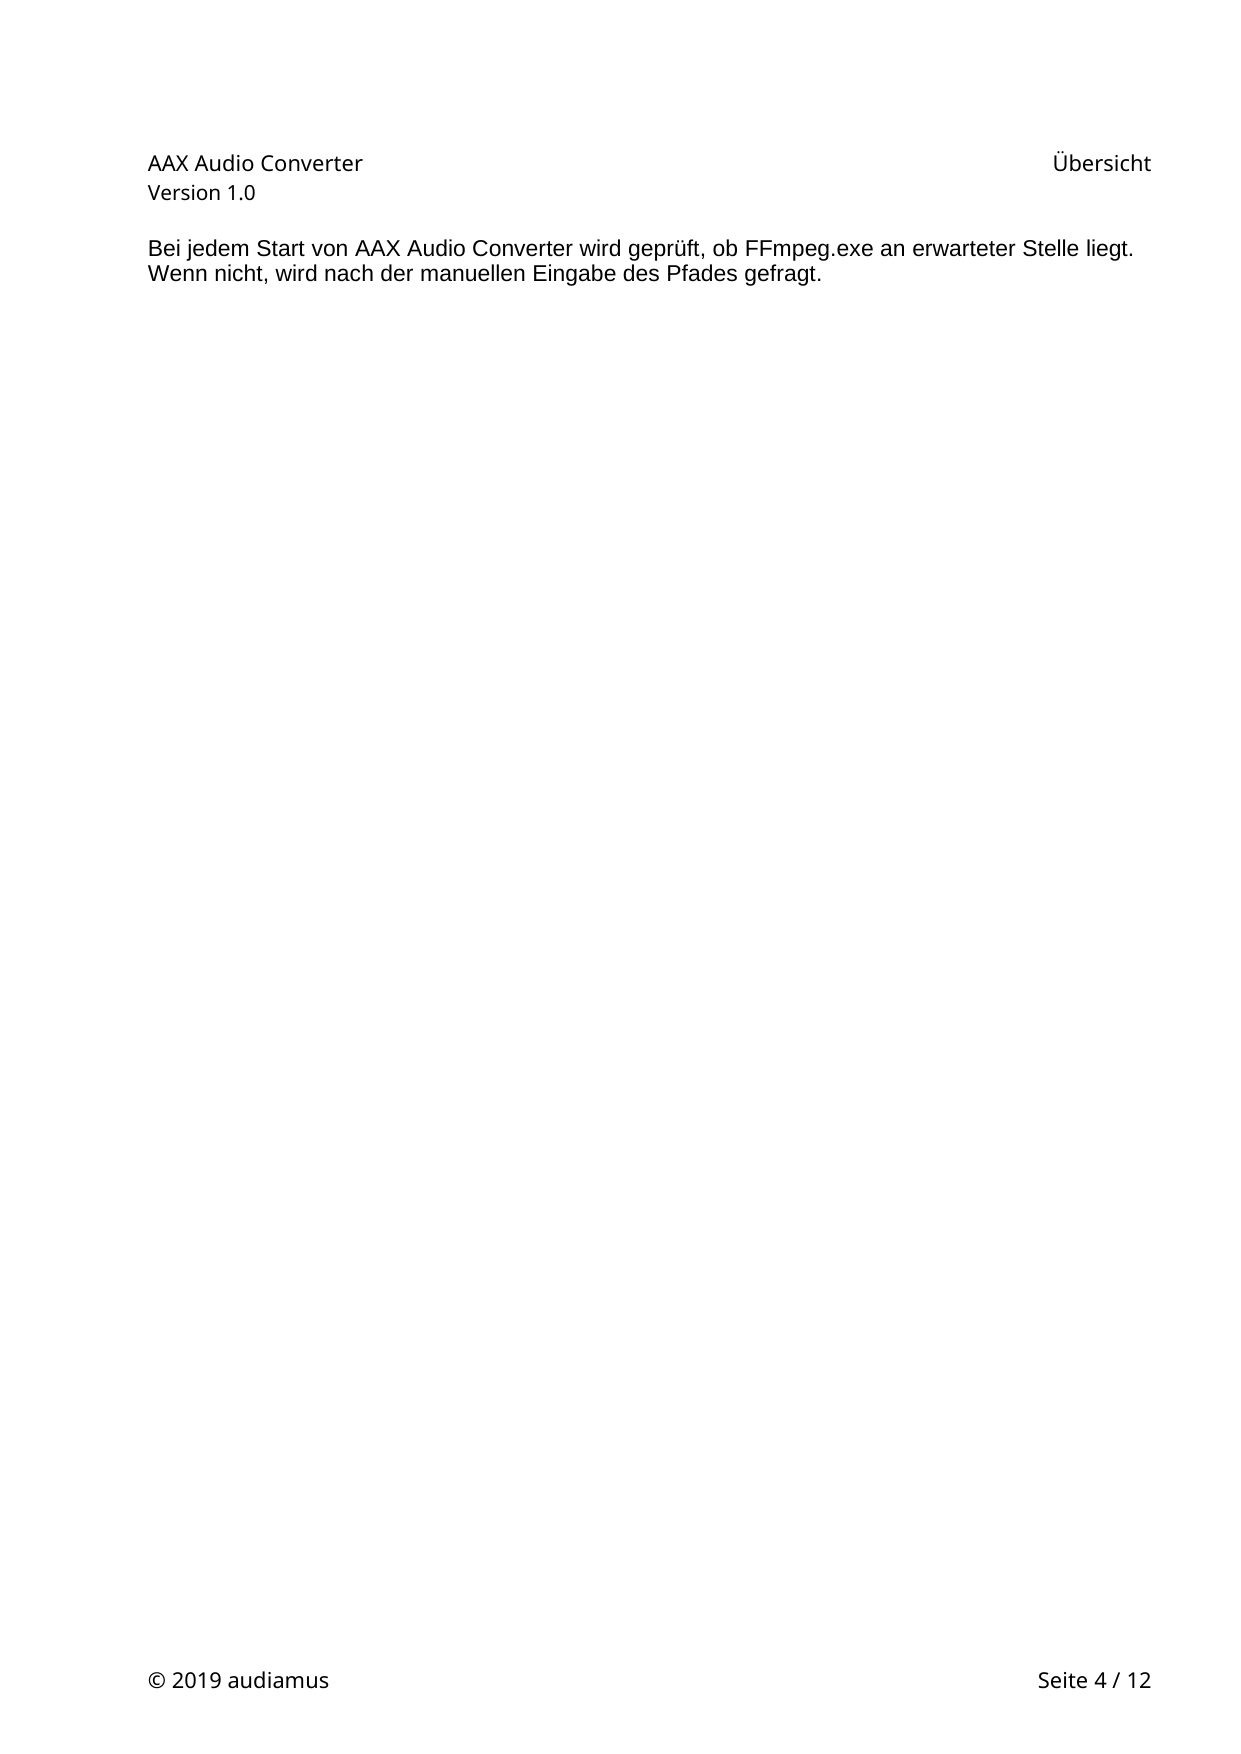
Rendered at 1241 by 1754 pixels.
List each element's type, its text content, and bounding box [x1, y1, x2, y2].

text Bei jedem Start von AAX Audio Converter wird geprüft, ob FFmpeg.exe an erwarteter Stelle liegt. Wenn nicht, wird nach der manuellen Eingabe des Pfades gefragt. [148, 235, 1152, 286]
